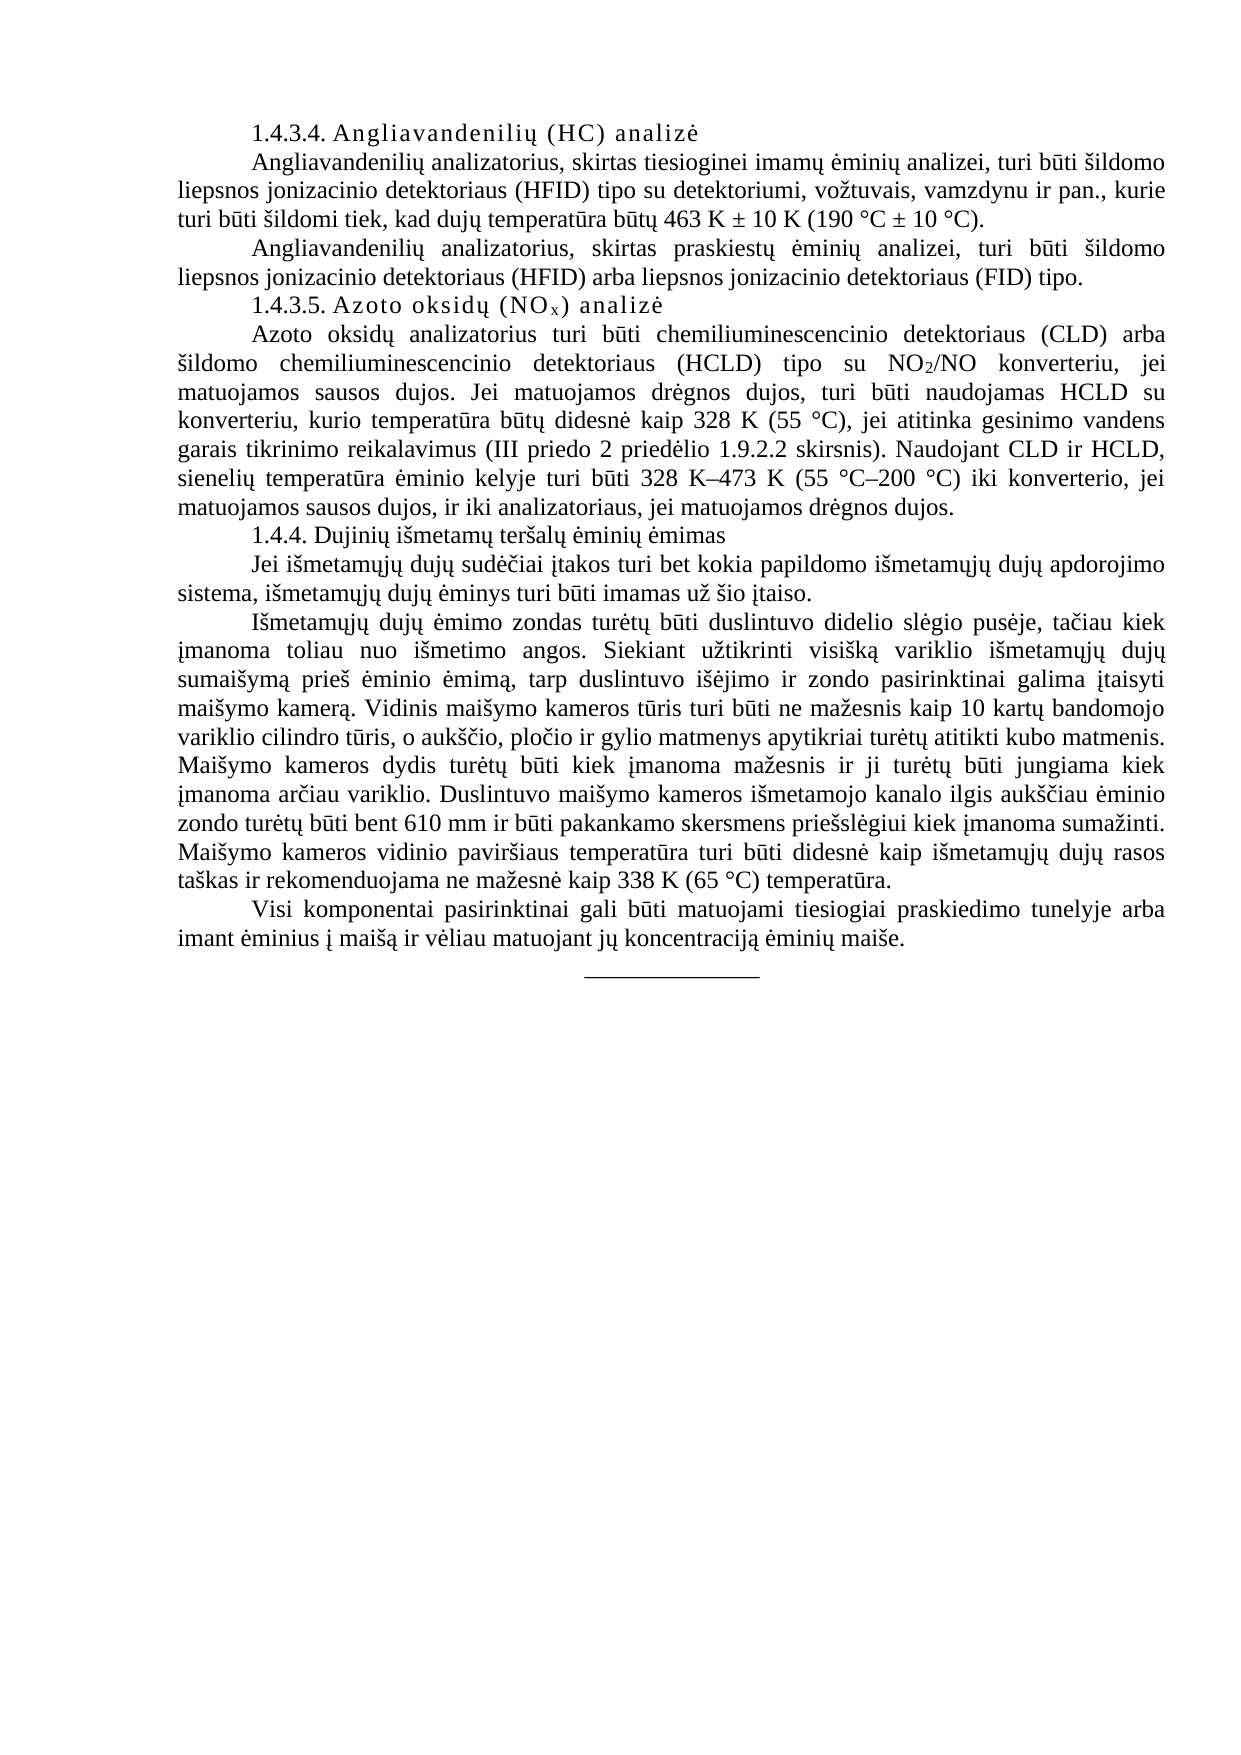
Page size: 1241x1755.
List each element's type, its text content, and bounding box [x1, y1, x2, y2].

text 1.4.4. Dujinių išmetamų teršalų ėminių ėmimas [177, 521, 1166, 549]
text Jei išmetamųjų dujų sudėčiai įtakos turi bet kokia papildomo išmetamųjų dujų apdorojimo sistema, išmetamųjų dujų ėminys turi būti imamas už šio įtaiso. [177, 549, 1166, 607]
text Angliavandenilių analizatorius, skirtas praskiestų ėminių analizei, turi būti šildomo liepsnos jonizacinio detektoriaus (HFID) arba liepsnos jonizacinio detektoriaus (FID) tipo. [177, 233, 1166, 291]
text Visi komponentai pasirinktinai gali būti matuojami tiesiogiai praskiedimo tunelyje arba imant ėminius į maišą ir vėliau matuojant jų koncentraciją ėminių maiše. [177, 894, 1166, 952]
text Azoto oksidų analizatorius turi būti chemiliuminescencinio detektoriaus (CLD) arba šildomo chemiliuminescencinio detektoriaus (HCLD) tipo su NO2/NO konverteriu, jei matuojamos sausos dujos. Jei matuojamos drėgnos dujos, turi būti naudojamas HCLD su konverteriu, kurio temperatūra būtų didesnė kaip 328 K (55 °C), jei atitinka gesinimo vandens garais tikrinimo reikalavimus (III priedo 2 priedėlio 1.9.2.2 skirsnis). Naudojant CLD ir HCLD, sienelių temperatūra ėminio kelyje turi būti 328 K–473 K (55 °C–200 °C) iki konverterio, jei matuojamos sausos dujos, ir iki analizatoriaus, jei matuojamos drėgnos dujos. [177, 319, 1166, 521]
text 1.4.3.5. Azoto oksidų (NOx) analizė [177, 291, 1166, 319]
text ______________ [177, 952, 1166, 981]
text Išmetamųjų dujų ėmimo zondas turėtų būti duslintuvo didelio slėgio pusėje, tačiau kiek įmanoma toliau nuo išmetimo angos. Siekiant užtikrinti visišką variklio išmetamųjų dujų sumaišymą prieš ėminio ėmimą, tarp duslintuvo išėjimo ir zondo pasirinktinai galima įtaisyti maišymo kamerą. Vidinis maišymo kameros tūris turi būti ne mažesnis kaip 10 kartų bandomojo variklio cilindro tūris, o aukščio, pločio ir gylio matmenys apytikriai turėtų atitikti kubo matmenis. Maišymo kameros dydis turėtų būti kiek įmanoma mažesnis ir ji turėtų būti jungiama kiek įmanoma arčiau variklio. Duslintuvo maišymo kameros išmetamojo kanalo ilgis aukščiau ėminio zondo turėtų būti bent 610 mm ir būti pakankamo skersmens priešslėgiui kiek įmanoma sumažinti. Maišymo kameros vidinio paviršiaus temperatūra turi būti didesnė kaip išmetamųjų dujų rasos taškas ir rekomenduojama ne mažesnė kaip 338 K (65 °C) temperatūra. [177, 607, 1166, 894]
text 1.4.3.4. Angliavandenilių (HC) analizė [177, 118, 1166, 147]
text Angliavandenilių analizatorius, skirtas tiesioginei imamų ėminių analizei, turi būti šildomo liepsnos jonizacinio detektoriaus (HFID) tipo su detektoriumi, vožtuvais, vamzdynu ir pan., kurie turi būti šildomi tiek, kad dujų temperatūra būtų 463 K ± 10 K (190 °C ± 10 °C). [177, 147, 1166, 233]
